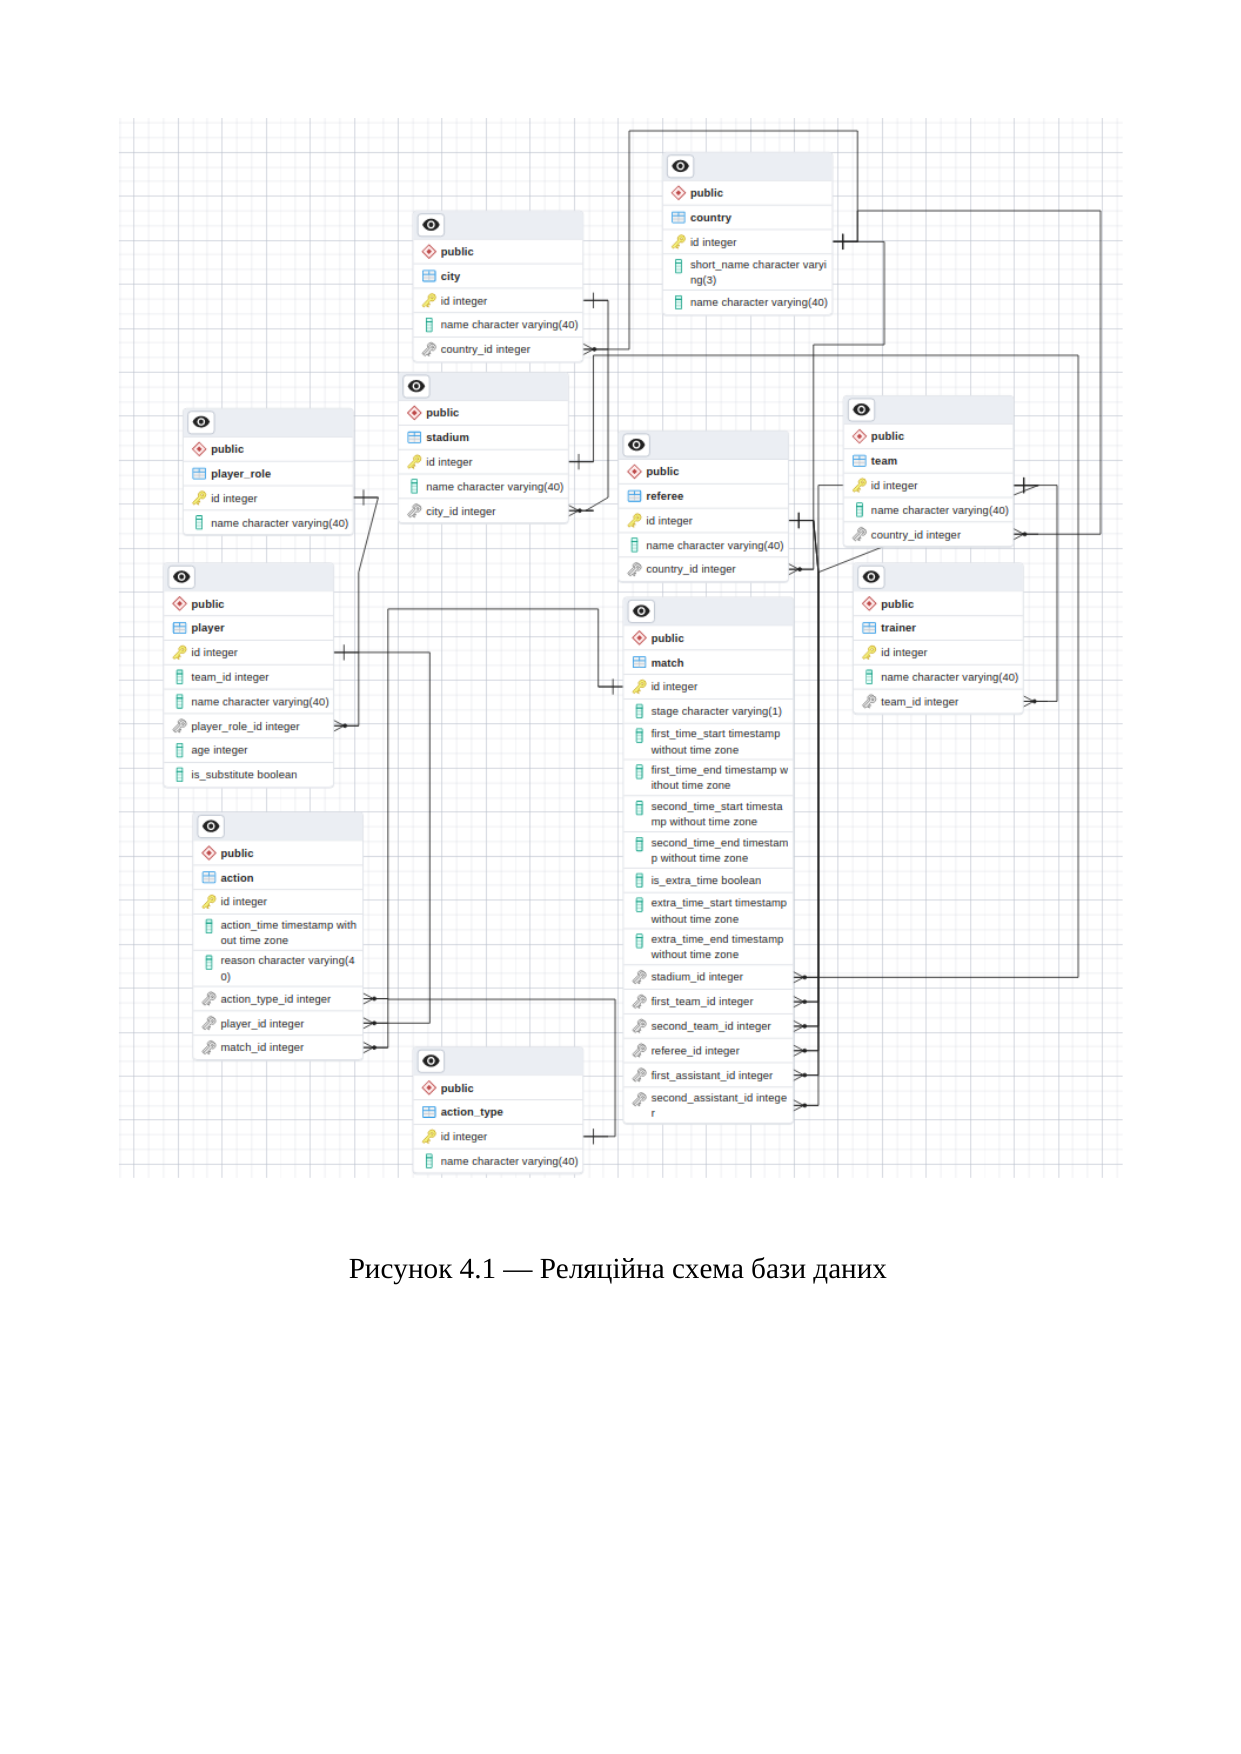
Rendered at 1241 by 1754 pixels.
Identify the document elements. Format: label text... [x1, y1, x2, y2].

text Рисунок 4.1 — Реляційна схема бази даних [119, 1251, 1117, 1285]
picture [118, 118, 1123, 1185]
